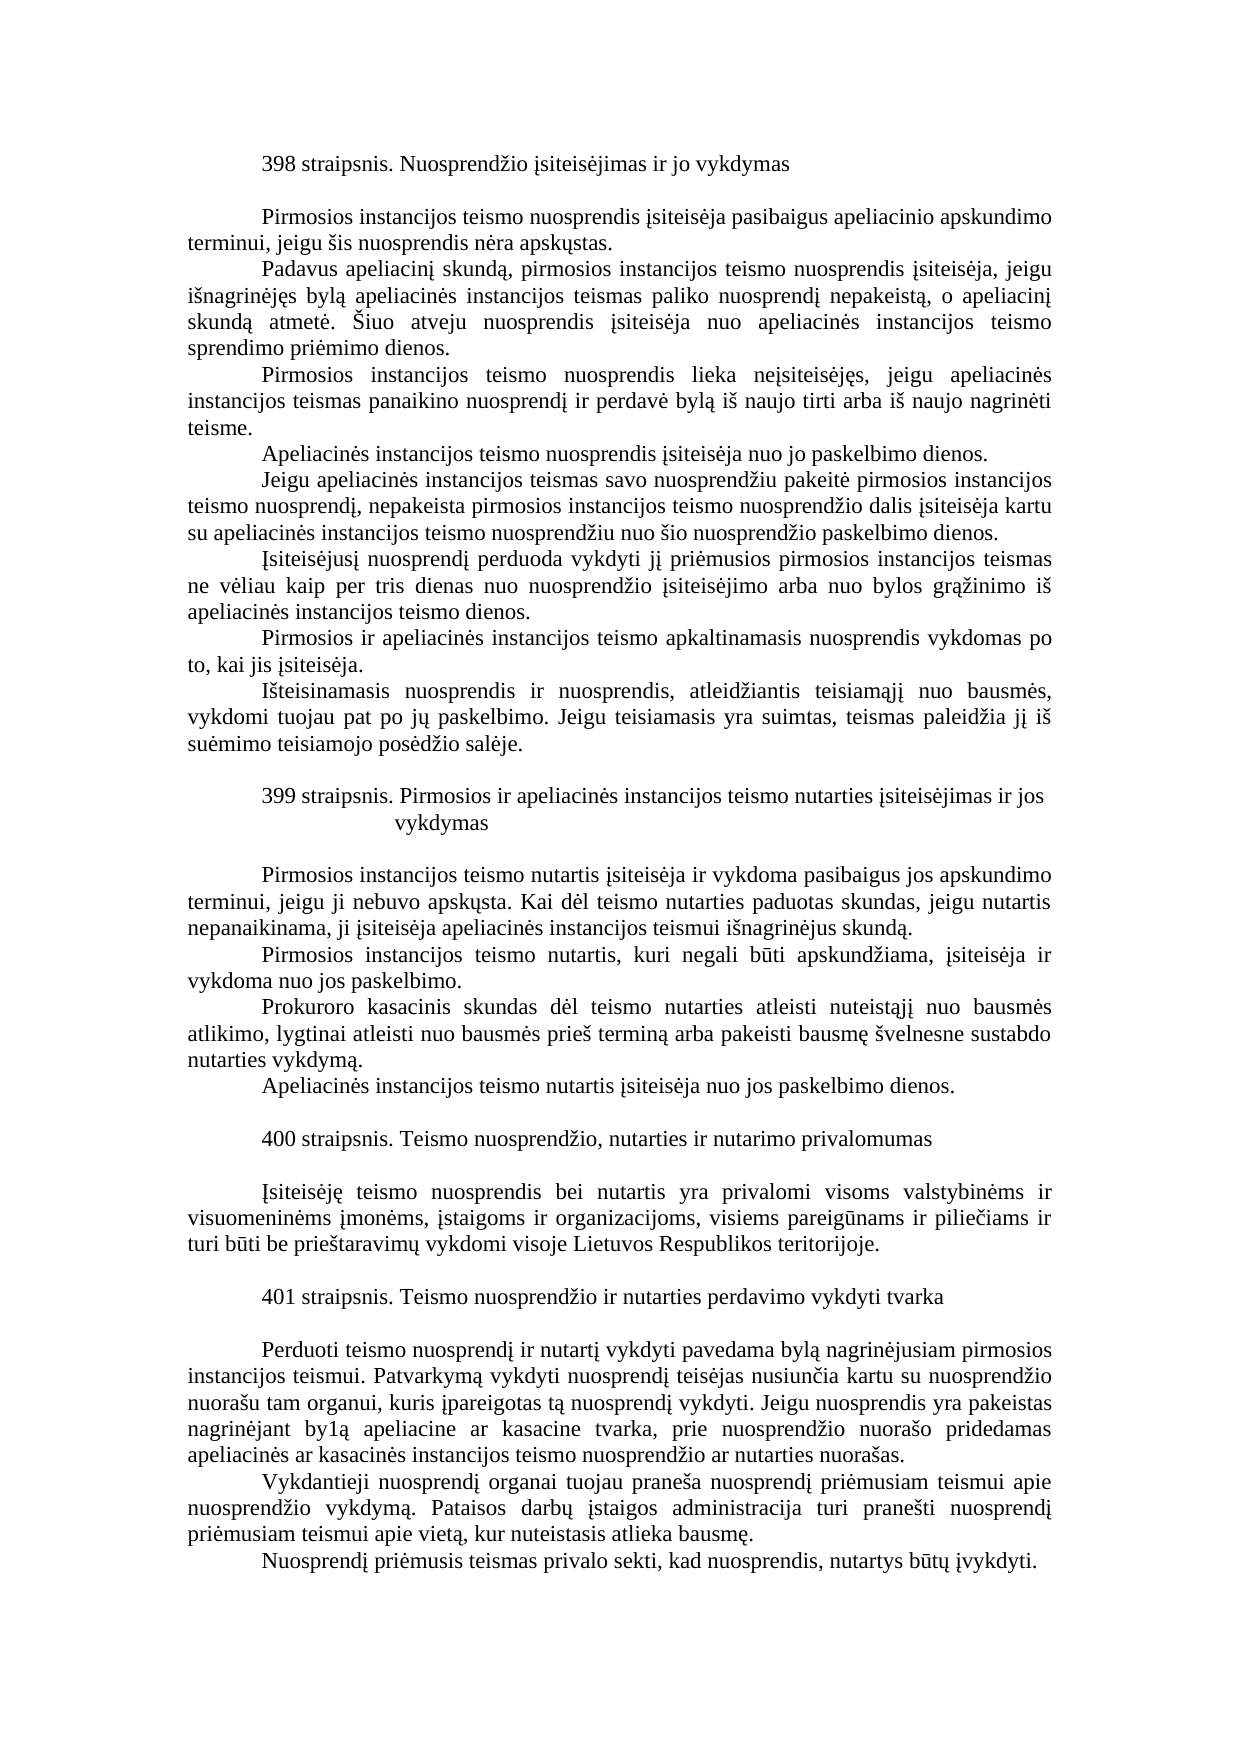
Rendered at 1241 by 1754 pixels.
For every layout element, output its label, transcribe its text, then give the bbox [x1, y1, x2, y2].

text 400 straipsnis. Teismo nuosprendžio, nutarties ir nutarimo privalomumas [187, 1125, 1053, 1151]
text Padavus apeliacinį skundą, pirmosios instancijos teismo nuosprendis įsiteisėja, jeigu išnagrinėjęs bylą apeliacinės instancijos teismas paliko nuosprendį nepakeistą, o apeliacinį skundą atmetė. Šiuo atveju nuosprendis įsiteisėja nuo apeliacinės instancijos teismo sprendimo priėmimo dienos. [187, 255, 1053, 361]
text Išteisinamasis nuosprendis ir nuosprendis, atleidžiantis teisiamąjį nuo bausmės, vykdomi tuojau pat po jų paskelbimo. Jeigu teisiamasis yra suimtas, teismas paleidžia jį iš suėmimo teisiamojo posėdžio salėje. [187, 677, 1053, 756]
text Įsiteisėję teismo nuosprendis bei nutartis yra privalomi visoms valstybinėms ir visuomeninėms įmonėms, įstaigoms ir organizacijoms, visiems pareigūnams ir piliečiams ir turi būti be prieštaravimų vykdomi visoje Lietuvos Respublikos teritorijoje. [187, 1178, 1053, 1257]
text Perduoti teismo nuosprendį ir nutartį vykdyti pavedama bylą nagrinėjusiam pirmosios instancijos teismui. Patvarkymą vykdyti nuosprendį teisėjas nusiunčia kartu su nuosprendžio nuorašu tam organui, kuris įpareigotas tą nuosprendį vykdyti. Jeigu nuosprendis yra pakeistas nagrinėjant by1ą apeliacine ar kasacine tvarka, prie nuosprendžio nuorašo pridedamas apeliacinės ar kasacinės instancijos teismo nuosprendžio ar nutarties nuorašas. [187, 1336, 1053, 1468]
text Pirmosios instancijos teismo nuosprendis lieka neįsiteisėjęs, jeigu apeliacinės instancijos teismas panaikino nuosprendį ir perdavė bylą iš naujo tirti arba iš naujo nagrinėti teisme. [187, 361, 1053, 440]
text 399 straipsnis. Pirmosios ir apeliacinės instancijos teismo nutarties įsiteisėjimas ir jos [187, 782, 1053, 809]
text Pirmosios instancijos teismo nuosprendis įsiteisėja pasibaigus apeliacinio apskundimo terminui, jeigu šis nuosprendis nėra apskųstas. [187, 203, 1053, 255]
text Prokuroro kasacinis skundas dėl teismo nutarties atleisti nuteistąjį nuo bausmės atlikimo, lygtinai atleisti nuo bausmės prieš terminą arba pakeisti bausmę švelnesne sustabdo nutarties vykdymą. [187, 993, 1053, 1072]
text Įsiteisėjusį nuosprendį perduoda vykdyti jį priėmusios pirmosios instancijos teismas ne vėliau kaip per tris dienas nuo nuosprendžio įsiteisėjimo arba nuo bylos grąžinimo iš apeliacinės instancijos teismo dienos. [187, 545, 1053, 624]
text Vykdantieji nuosprendį organai tuojau praneša nuosprendį priėmusiam teismui apie nuosprendžio vykdymą. Pataisos darbų įstaigos administracija turi pranešti nuosprendį priėmusiam teismui apie vietą, kur nuteistasis atlieka bausmę. [187, 1468, 1053, 1547]
text 398 straipsnis. Nuosprendžio įsiteisėjimas ir jo vykdymas [187, 150, 1053, 176]
text Pirmosios instancijos teismo nutartis įsiteisėja ir vykdoma pasibaigus jos apskundimo terminui, jeigu ji nebuvo apskųsta. Kai dėl teismo nutarties paduotas skundas, jeigu nutartis nepanaikinama, ji įsiteisėja apeliacinės instancijos teismui išnagrinėjus skundą. [187, 862, 1053, 941]
text Pirmosios instancijos teismo nutartis, kuri negali būti apskundžiama, įsiteisėja ir vykdoma nuo jos paskelbimo. [187, 941, 1053, 993]
text Nuosprendį priėmusis teismas privalo sekti, kad nuosprendis, nutartys būtų įvykdyti. [187, 1547, 1053, 1573]
text vykdymas [187, 809, 1053, 835]
text 401 straipsnis. Teismo nuosprendžio ir nutarties perdavimo vykdyti tvarka [187, 1283, 1053, 1309]
text Apeliacinės instancijos teismo nuosprendis įsiteisėja nuo jo paskelbimo dienos. [187, 440, 1053, 466]
text Apeliacinės instancijos teismo nutartis įsiteisėja nuo jos paskelbimo dienos. [187, 1072, 1053, 1099]
text Jeigu apeliacinės instancijos teismas savo nuosprendžiu pakeitė pirmosios instancijos teismo nuosprendį, nepakeista pirmosios instancijos teismo nuosprendžio dalis įsiteisėja kartu su apeliacinės instancijos teismo nuosprendžiu nuo šio nuosprendžio paskelbimo dienos. [187, 466, 1053, 545]
text Pirmosios ir apeliacinės instancijos teismo apkaltinamasis nuosprendis vykdomas po to, kai jis įsiteisėja. [187, 624, 1053, 677]
